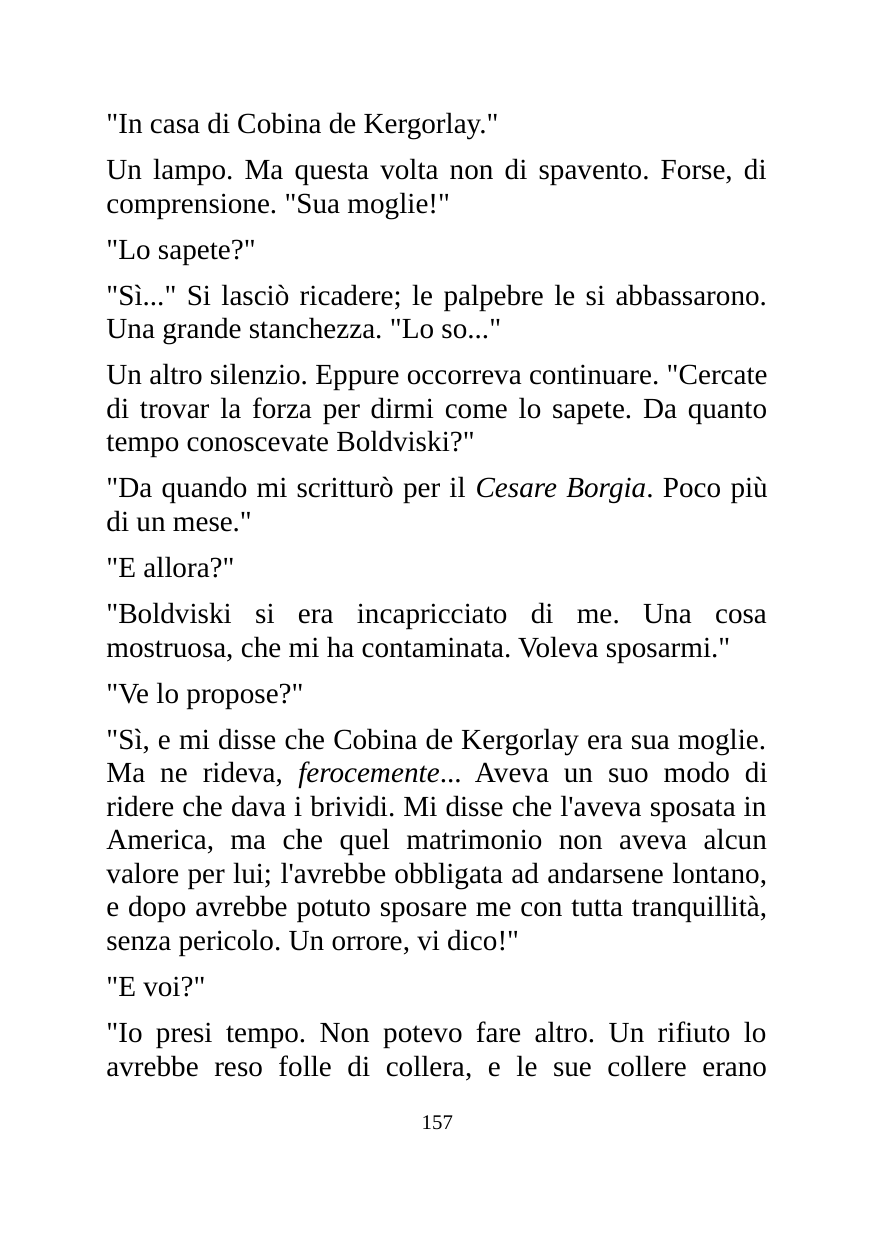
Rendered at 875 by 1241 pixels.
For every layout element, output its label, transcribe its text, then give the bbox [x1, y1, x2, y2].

text "Da quando mi scritturò per il Cesare Borgia. Poco più di un mese." [106, 471, 768, 538]
text "Lo sapete?" [106, 232, 768, 265]
text "Sì, e mi disse che Cobina de Kergorlay era sua moglie. Ma ne rideva, ferocemente... Aveva un suo modo di ridere che dava i brividi. Mi disse che l'aveva sposata in America, ma che quel matrimonio non aveva alcun valore per lui; l'avrebbe obbligata ad andarsene lontano, e dopo avrebbe potuto sposare me con tutta tranquillità, senza pericolo. Un orrore, vi dico!" [106, 722, 768, 957]
text "In casa di Cobina de Kergorlay." [106, 106, 768, 140]
text Un altro silenzio. Eppure occorreva continuare. "Cercate di trovar la forza per dirmi come lo sapete. Da quanto tempo conoscevate Boldviski?" [106, 357, 768, 458]
text "E allora?" [106, 550, 768, 584]
text "Sì..." Si lasciò ricadere; le palpebre le si abbassarono. Una grande stanchezza. "Lo so..." [106, 278, 768, 345]
text "Boldviski si era incapricciato di me. Una cosa mostruosa, che mi ha contaminata. Voleva sposarmi." [106, 596, 768, 663]
text "Io presi tempo. Non potevo fare altro. Un rifiuto lo avrebbe reso folle di collera, e le sue collere erano [106, 1015, 768, 1082]
text Un lampo. Ma questa volta non di spavento. Forse, di comprensione. "Sua moglie!" [106, 152, 768, 219]
text "E voi?" [106, 969, 768, 1003]
text "Ve lo propose?" [106, 676, 768, 709]
